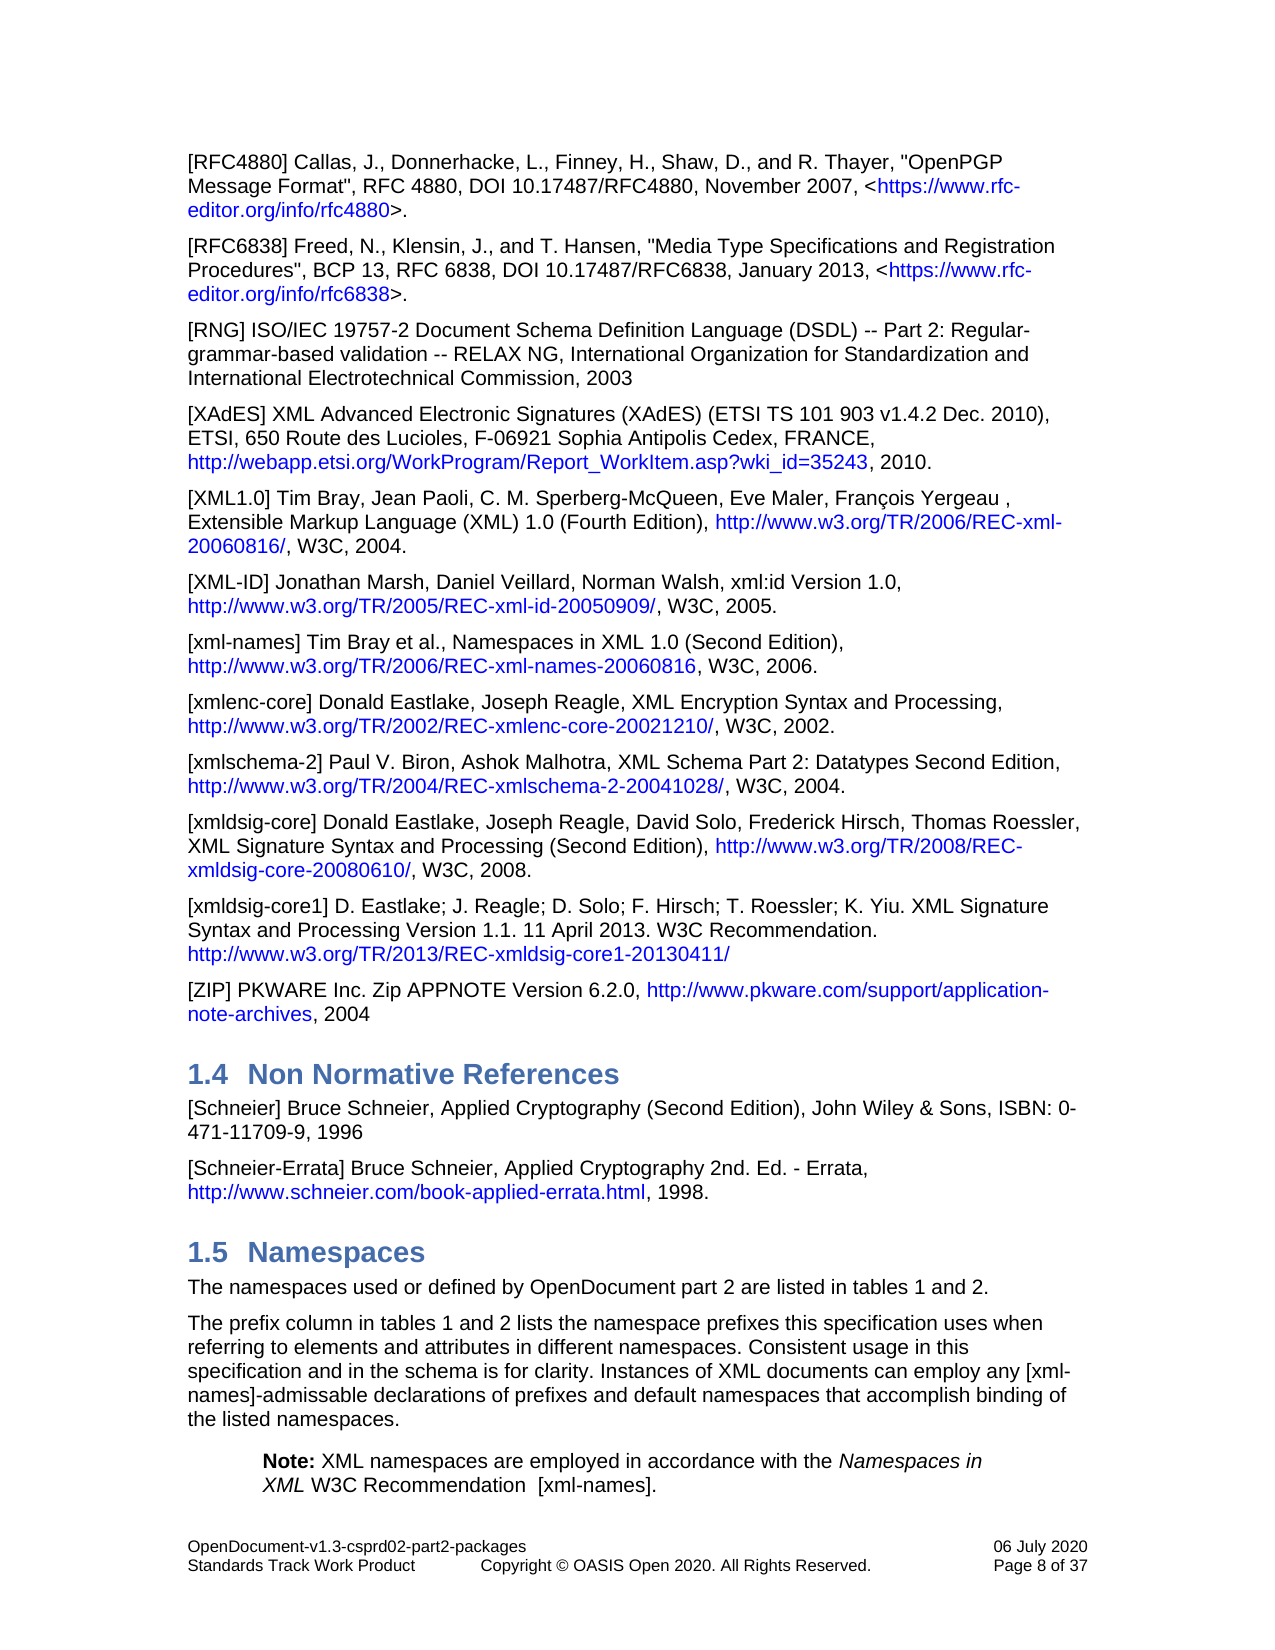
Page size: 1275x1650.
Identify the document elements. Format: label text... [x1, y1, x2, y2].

text [xmlenc-core] Donald Eastlake, Joseph Reagle, XML Encryption Syntax and Processing, http://www.w3.org/TR/2002/REC-xmlenc-core-20021210/, W3C, 2002. [187, 690, 1088, 738]
text [RNG] ISO/IEC 19757-2 Document Schema Definition Language (DSDL) -- Part 2: Regular-grammar-based validation -- RELAX NG, International Organization for Standardization and International Electrotechnical Commission, 2003 [187, 318, 1088, 390]
subtitle Non Normative References [187, 1057, 1088, 1090]
text [Schneier-Errata] Bruce Schneier, Applied Cryptography 2nd. Ed. - Errata, http://www.schneier.com/book-applied-errata.html, 1998. [187, 1156, 1088, 1204]
text [RFC4880] Callas, J., Donnerhacke, L., Finney, H., Shaw, D., and R. Thayer, "OpenPGP Message Format", RFC 4880, DOI 10.17487/RFC4880, November 2007, <https://www.rfc-editor.org/info/rfc4880>. [187, 150, 1088, 222]
text [xmldsig-core1] D. Eastlake; J. Reagle; D. Solo; F. Hirsch; T. Roessler; K. Yiu. XML Signature Syntax and Processing Version 1.1. 11 April 2013. W3C Recommendation. http://www.w3.org/TR/2013/REC-xmldsig-core1-20130411/ [187, 894, 1088, 966]
text [ZIP] PKWARE Inc. Zip APPNOTE Version 6.2.0, http://www.pkware.com/support/application-note-archives, 2004 [187, 978, 1088, 1026]
text [xml-names] Tim Bray et al., Namespaces in XML 1.0 (Second Edition), http://www.w3.org/TR/2006/REC-xml-names-20060816, W3C, 2006. [187, 630, 1088, 678]
subtitle Namespaces [187, 1235, 1088, 1269]
text [xmlschema-2] Paul V. Biron, Ashok Malhotra, XML Schema Part 2: Datatypes Second Edition, http://www.w3.org/TR/2004/REC-xmlschema-2-20041028/, W3C, 2004. [187, 750, 1088, 798]
text The prefix column in tables 1 and 2 lists the namespace prefixes this specification uses when referring to elements and attributes in different namespaces. Consistent usage in this specification and in the schema is for clarity. Instances of XML documents can employ any [xml-names]-admissable declarations of prefixes and default namespaces that accomplish binding of the listed namespaces. [187, 1311, 1088, 1431]
text The namespaces used or defined by OpenDocument part 2 are listed in tables 1 and 2. [187, 1275, 1088, 1299]
text [XML1.0] Tim Bray, Jean Paoli, C. M. Sperberg-McQueen, Eve Maler, François Yergeau , Extensible Markup Language (XML) 1.0 (Fourth Edition), http://www.w3.org/TR/2006/REC-xml-20060816/, W3C, 2004. [187, 486, 1088, 558]
text [XAdES] XML Advanced Electronic Signatures (XAdES) (ETSI TS 101 903 v1.4.2 Dec. 2010), ETSI, 650 Route des Lucioles, F-06921 Sophia Antipolis Cedex, FRANCE, http://webapp.etsi.org/WorkProgram/Report_WorkItem.asp?wki_id=35243, 2010. [187, 402, 1088, 474]
text Note: XML namespaces are employed in accordance with the Namespaces in XML W3C Recommendation [xml-names]. [262, 1449, 1013, 1497]
text [RFC6838] Freed, N., Klensin, J., and T. Hansen, "Media Type Specifications and Registration Procedures", BCP 13, RFC 6838, DOI 10.17487/RFC6838, January 2013, <https://www.rfc-editor.org/info/rfc6838>. [187, 234, 1088, 306]
text [Schneier] Bruce Schneier, Applied Cryptography (Second Edition), John Wiley & Sons, ISBN: 0-471-11709-9, 1996 [187, 1096, 1088, 1144]
text [xmldsig-core] Donald Eastlake, Joseph Reagle, David Solo, Frederick Hirsch, Thomas Roessler, XML Signature Syntax and Processing (Second Edition), http://www.w3.org/TR/2008/REC-xmldsig-core-20080610/, W3C, 2008. [187, 810, 1088, 882]
text [XML-ID] Jonathan Marsh, Daniel Veillard, Norman Walsh, xml:id Version 1.0, http://www.w3.org/TR/2005/REC-xml-id-20050909/, W3C, 2005. [187, 570, 1088, 618]
